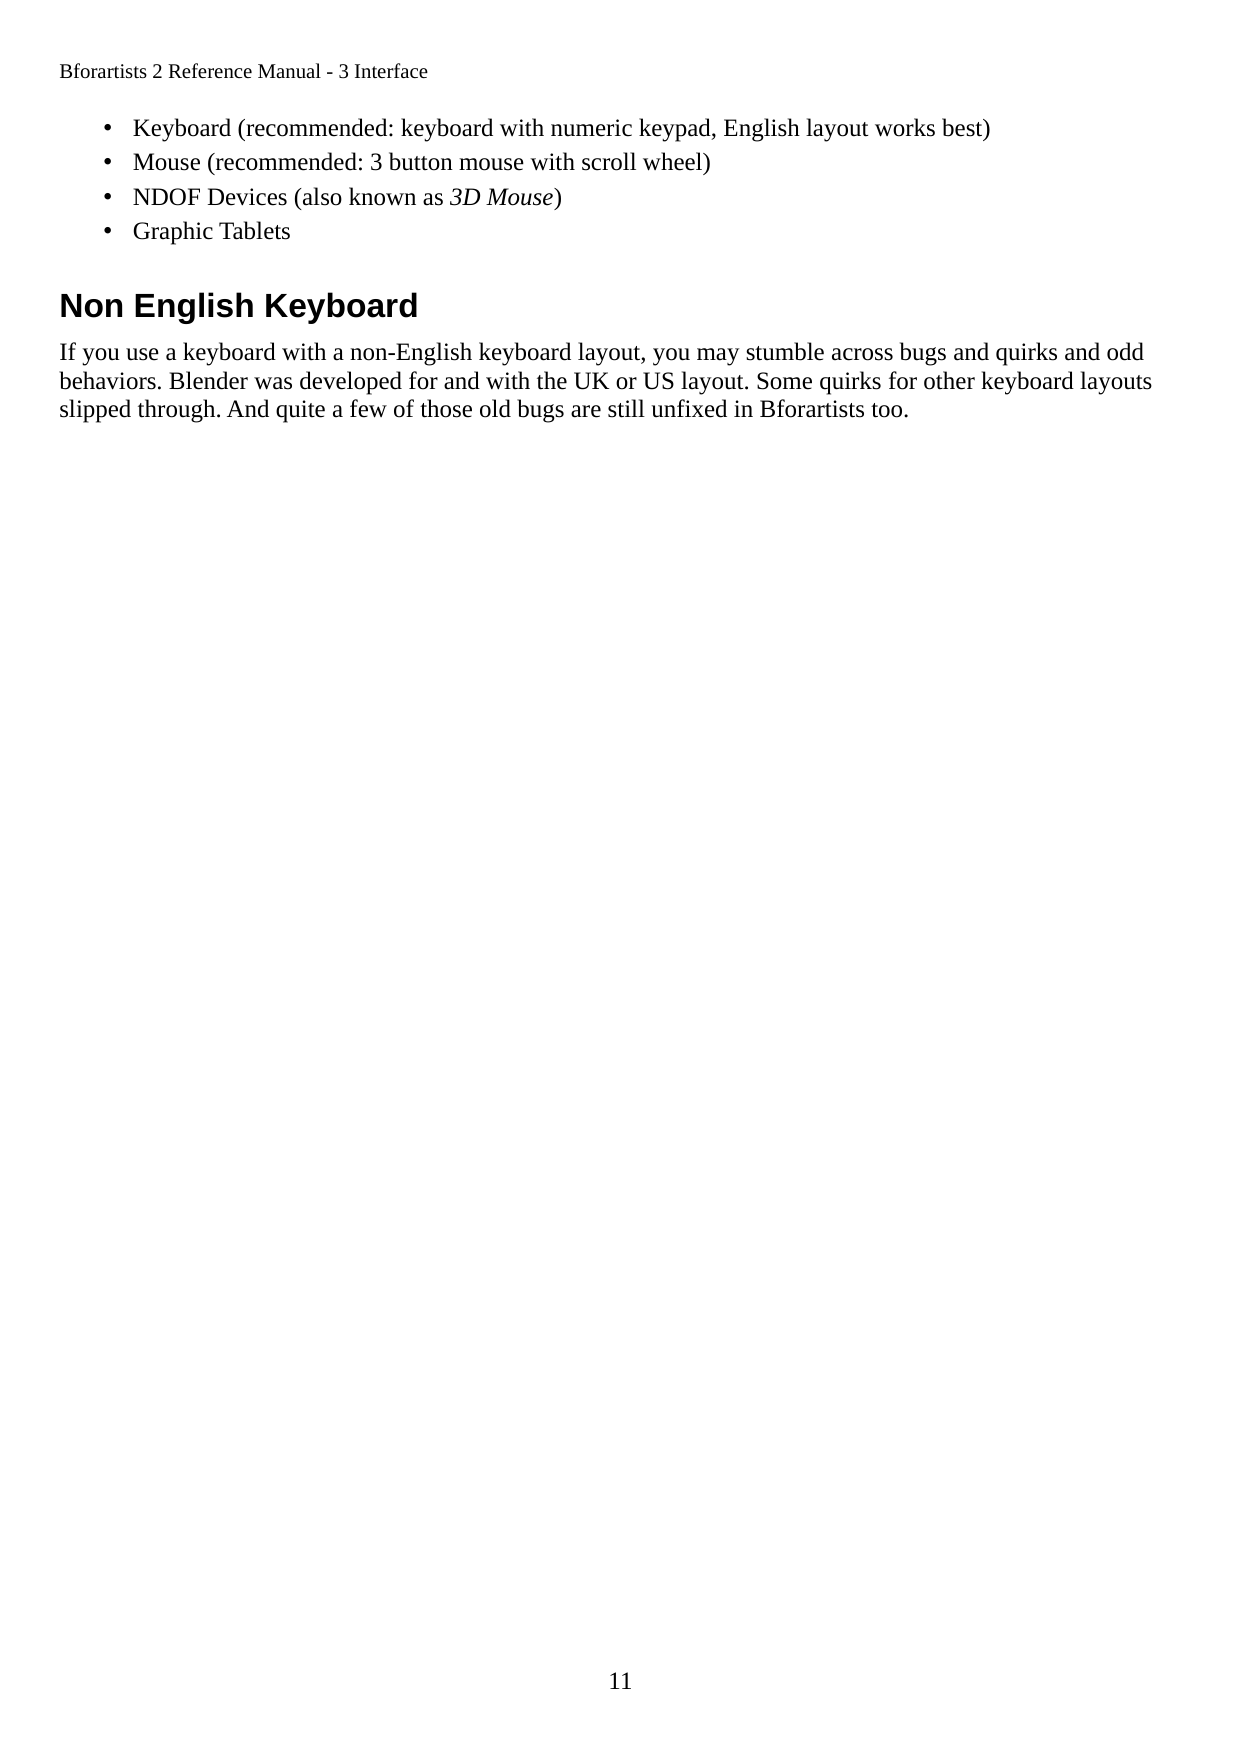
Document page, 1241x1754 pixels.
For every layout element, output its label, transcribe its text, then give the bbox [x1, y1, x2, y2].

subtitle Non English Keyboard [59, 286, 1181, 324]
list NDOF Devices (also known as 3D Mouse) [103, 182, 1181, 210]
list Keyboard (recommended: keyboard with numeric keypad, English layout works best) [103, 113, 1181, 141]
list Mouse (recommended: 3 button mouse with scroll wheel) [103, 147, 1181, 176]
text If you use a keyboard with a non-English keyboard layout, you may stumble across bugs and quirks and odd behaviors. Blender was developed for and with the UK or US layout. Some quirks for other keyboard layouts slipped through. And quite a few of those old bugs are still unfixed in Bforartists too. [59, 337, 1181, 423]
list Graphic Tablets [103, 216, 1181, 245]
